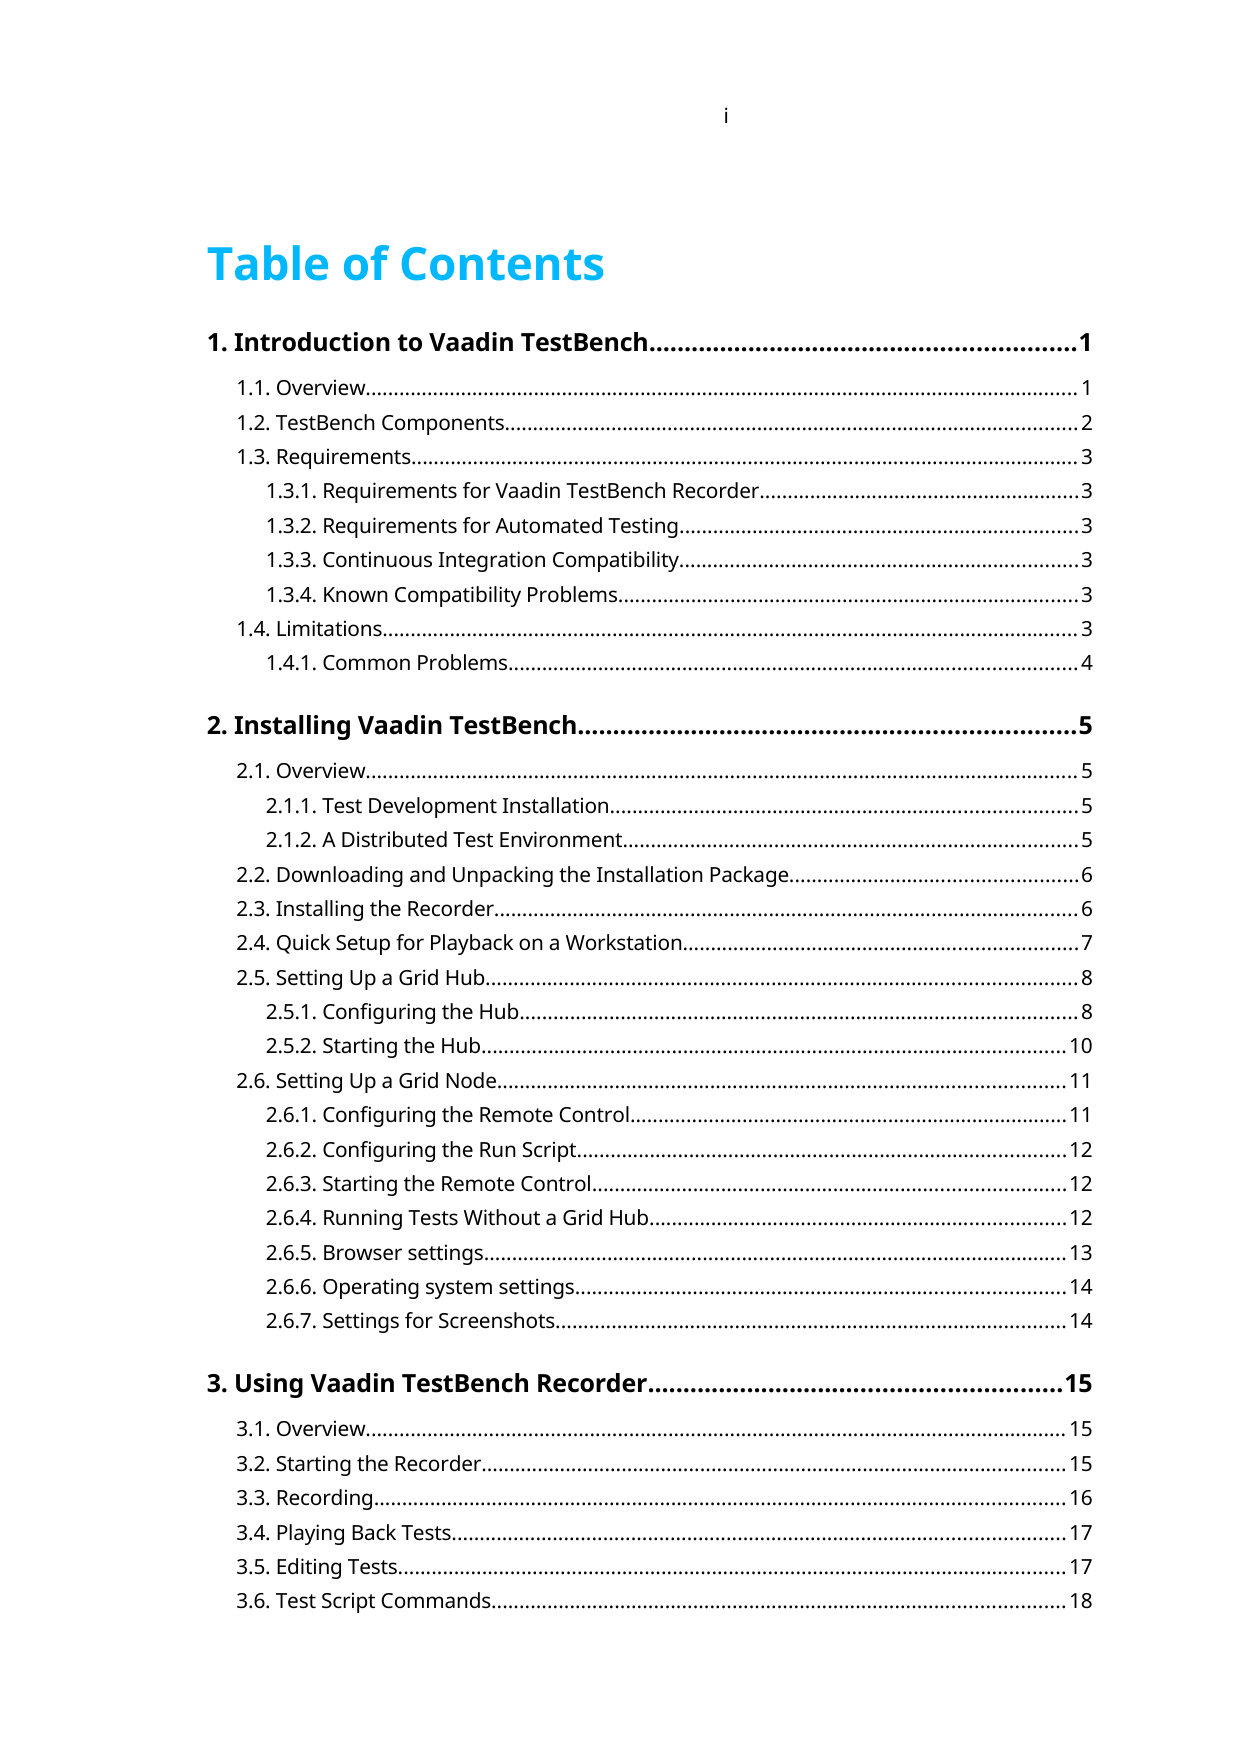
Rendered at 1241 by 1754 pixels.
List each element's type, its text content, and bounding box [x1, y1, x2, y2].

text 3.5. Editing Tests 17 [236, 1552, 1093, 1581]
text 1.3. Requirements 3 [236, 442, 1093, 471]
text 1. Introduction to Vaadin TestBench 1 [207, 325, 1093, 359]
text 2.2. Downloading and Unpacking the Installation Package 6 [236, 860, 1093, 888]
text 2.5. Setting Up a Grid Hub 8 [236, 963, 1093, 991]
text 1.3.1. Requirements for Vaadin TestBench Recorder 3 [266, 477, 1093, 505]
text 1.4. Limitations 3 [236, 614, 1093, 643]
text 2.1.2. A Distributed Test Environment 5 [266, 825, 1093, 854]
text 2.6.6. Operating system settings 14 [266, 1272, 1093, 1301]
text 2.4. Quick Setup for Playback on a Workstation 7 [236, 928, 1093, 957]
text 2.6.4. Running Tests Without a Grid Hub 12 [266, 1203, 1093, 1232]
text 2.6.2. Configuring the Run Script 12 [266, 1135, 1093, 1163]
text 3.1. Overview 15 [236, 1414, 1093, 1443]
text 3.3. Recording 16 [236, 1483, 1093, 1512]
text 2. Installing Vaadin TestBench 5 [207, 708, 1093, 742]
text 3.2. Starting the Recorder 15 [236, 1449, 1093, 1477]
text 1.3.3. Continuous Integration Compatibility 3 [266, 545, 1093, 574]
text 1.1. Overview 1 [236, 373, 1093, 402]
text 3.6. Test Script Commands 18 [236, 1586, 1093, 1615]
text 1.3.2. Requirements for Automated Testing 3 [266, 511, 1093, 539]
subtitle Table of Contents [207, 232, 1093, 294]
text 2.6.3. Starting the Remote Control 12 [266, 1169, 1093, 1197]
text 2.1.1. Test Development Installation 5 [266, 791, 1093, 819]
text 2.1. Overview 5 [236, 757, 1093, 785]
text 2.6. Setting Up a Grid Node 11 [236, 1066, 1093, 1094]
text 2.6.7. Settings for Screenshots 14 [266, 1307, 1093, 1335]
text 1.4.1. Common Problems 4 [266, 648, 1093, 677]
text 2.5.1. Configuring the Hub 8 [266, 997, 1093, 1026]
text 2.5.2. Starting the Hub 10 [266, 1032, 1093, 1060]
text 1.3.4. Known Compatibility Problems 3 [266, 580, 1093, 608]
text 2.6.1. Configuring the Remote Control 11 [266, 1100, 1093, 1129]
text 2.6.5. Browser settings 13 [266, 1238, 1093, 1266]
text 3.4. Playing Back Tests 17 [236, 1518, 1093, 1546]
text 2.3. Installing the Recorder 6 [236, 894, 1093, 922]
text 3. Using Vaadin TestBench Recorder 15 [207, 1366, 1093, 1400]
text 1.2. TestBench Components 2 [236, 408, 1093, 436]
